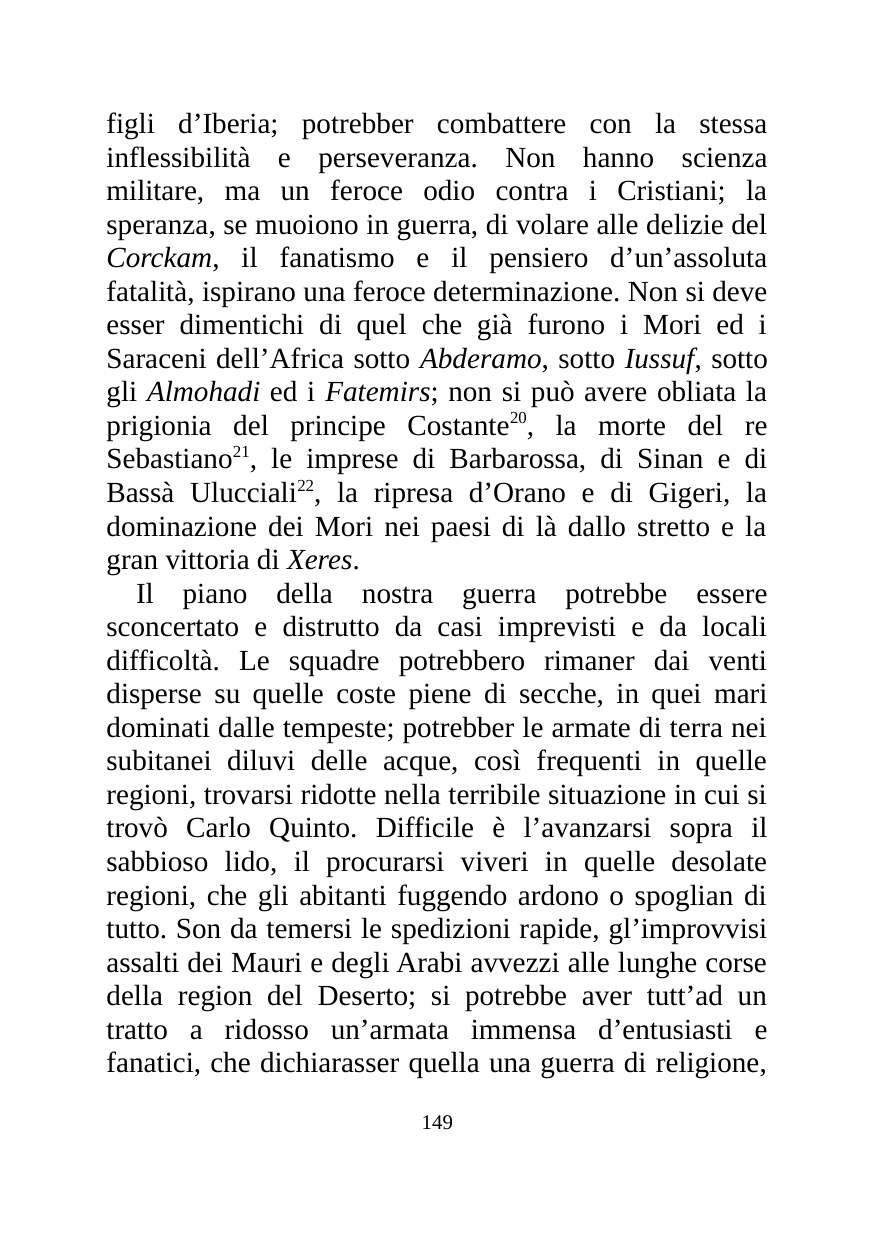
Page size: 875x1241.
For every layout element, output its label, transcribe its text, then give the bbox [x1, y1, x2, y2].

text figli d’Iberia; potrebber combattere con la stessa inflessibilità e perseveranza. Non hanno scienza militare, ma un feroce odio contra i Cristiani; la speranza, se muoiono in guerra, di volare alle delizie del Corckam, il fanatismo e il pensiero d’un’assoluta fatalità, ispirano una feroce determinazione. Non si deve esser dimentichi di quel che già furono i Mori ed i Saraceni dell’Africa sotto Abderamo, sotto Iussuf, sotto gli Almohadi ed i Fatemirs; non si può avere obliata la prigionia del principe Costante, la morte del re Sebastiano, le imprese di Barbarossa, di Sinan e di Bassà Ulucciali, la ripresa d’Orano e di Gigeri, la dominazione dei Mori nei paesi di là dallo stretto e la gran vittoria di Xeres. [106, 106, 768, 576]
text Il piano della nostra guerra potrebbe essere sconcertato e distrutto da casi imprevisti e da locali difficoltà. Le squadre potrebbero rimaner dai venti disperse su quelle coste piene di secche, in quei mari dominati dalle tempeste; potrebber le armate di terra nei subitanei diluvi delle acque, così frequenti in quelle regioni, trovarsi ridotte nella terribile situazione in cui si trovò Carlo Quinto. Difficile è l’avanzarsi sopra il sabbioso lido, il procurarsi viveri in quelle desolate regioni, che gli abitanti fuggendo ardono o spoglian di tutto. Son da temersi le spedizioni rapide, gl’improvvisi assalti dei Mauri e degli Arabi avvezzi alle lunghe corse della region del Deserto; si potrebbe aver tutt’ad un tratto a ridosso un’armata immensa d’entusiasti e fanatici, che dichiarasser quella una guerra di religione, [106, 576, 768, 1079]
